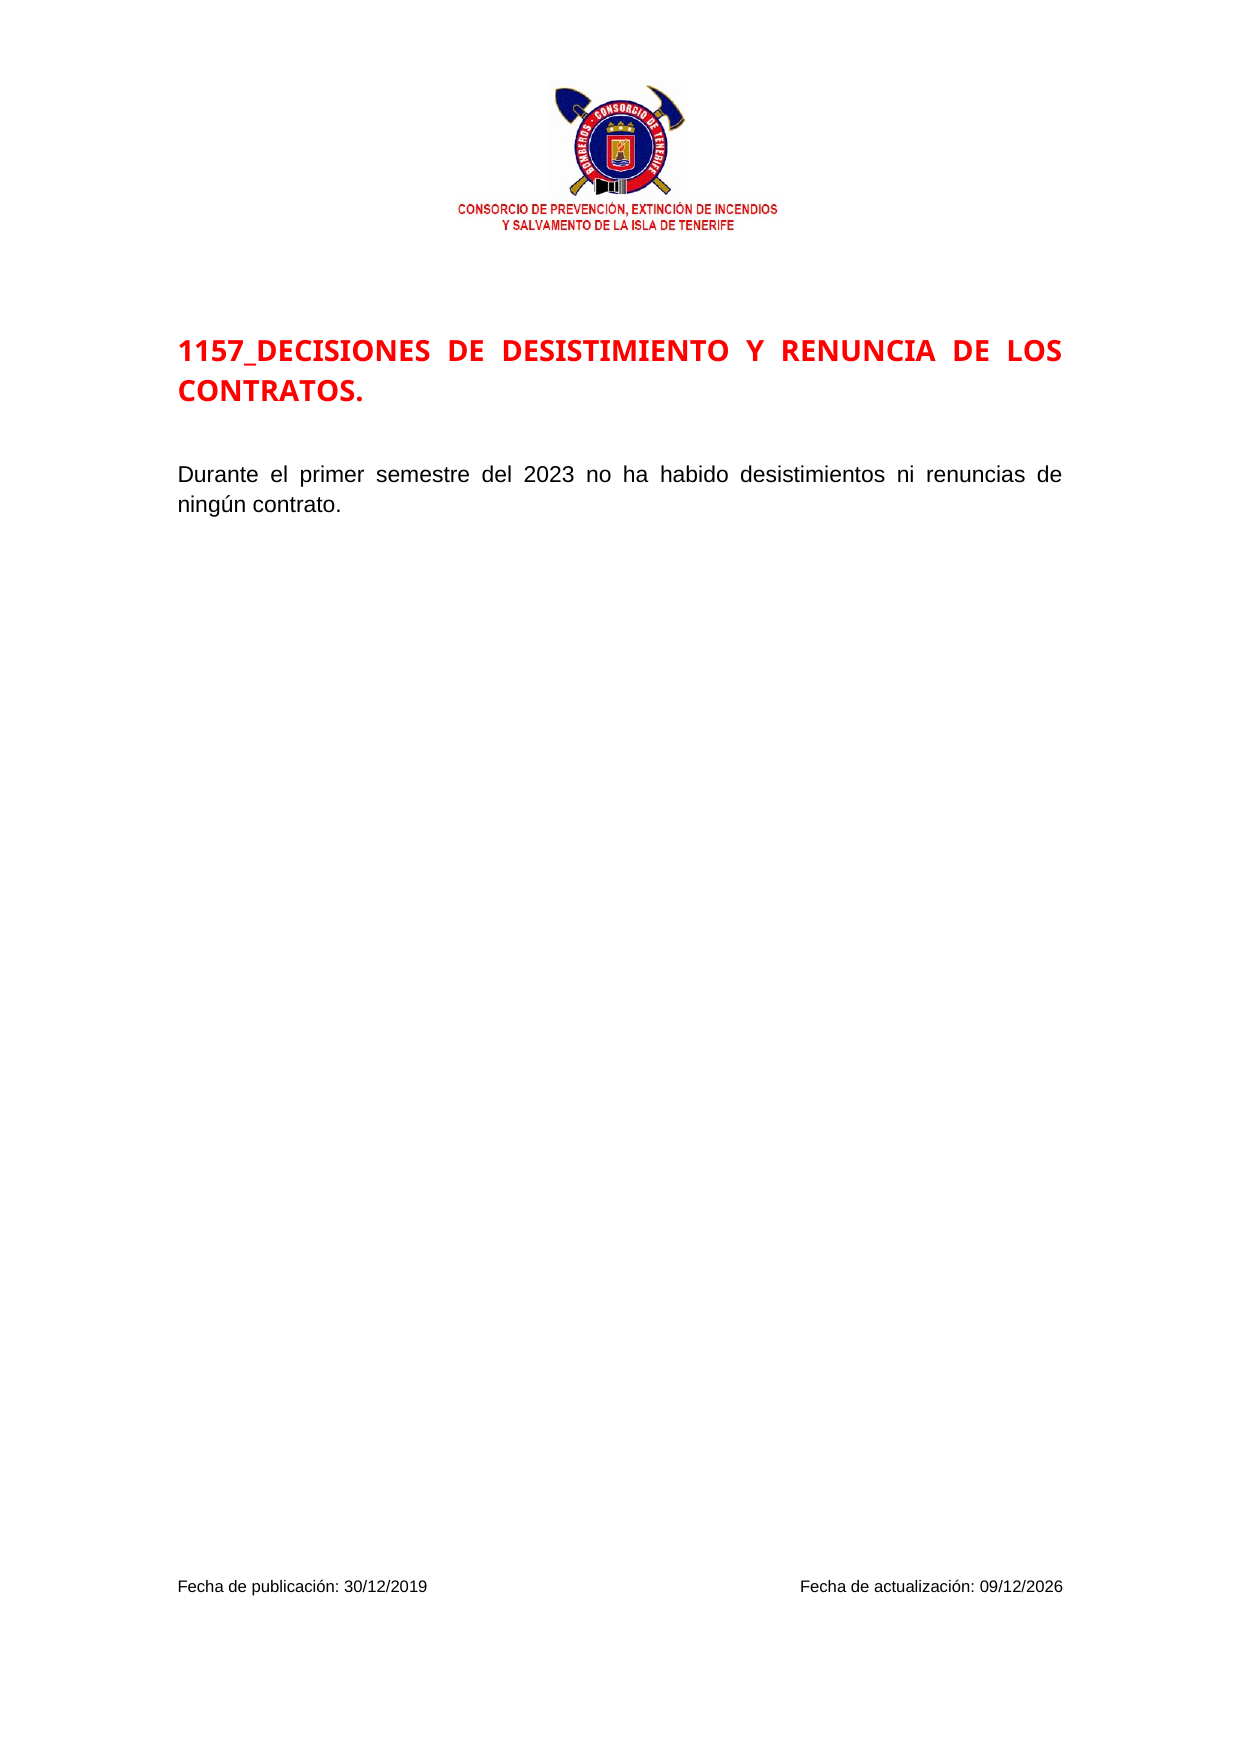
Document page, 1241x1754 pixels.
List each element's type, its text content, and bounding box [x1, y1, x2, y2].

text Durante el primer semestre del 2023 no ha habido desistimientos ni renuncias de ningún contrato. [177, 461, 1063, 518]
subtitle 1157_Decisiones de desistimiento y renuncia de los contratos. [177, 331, 1063, 410]
